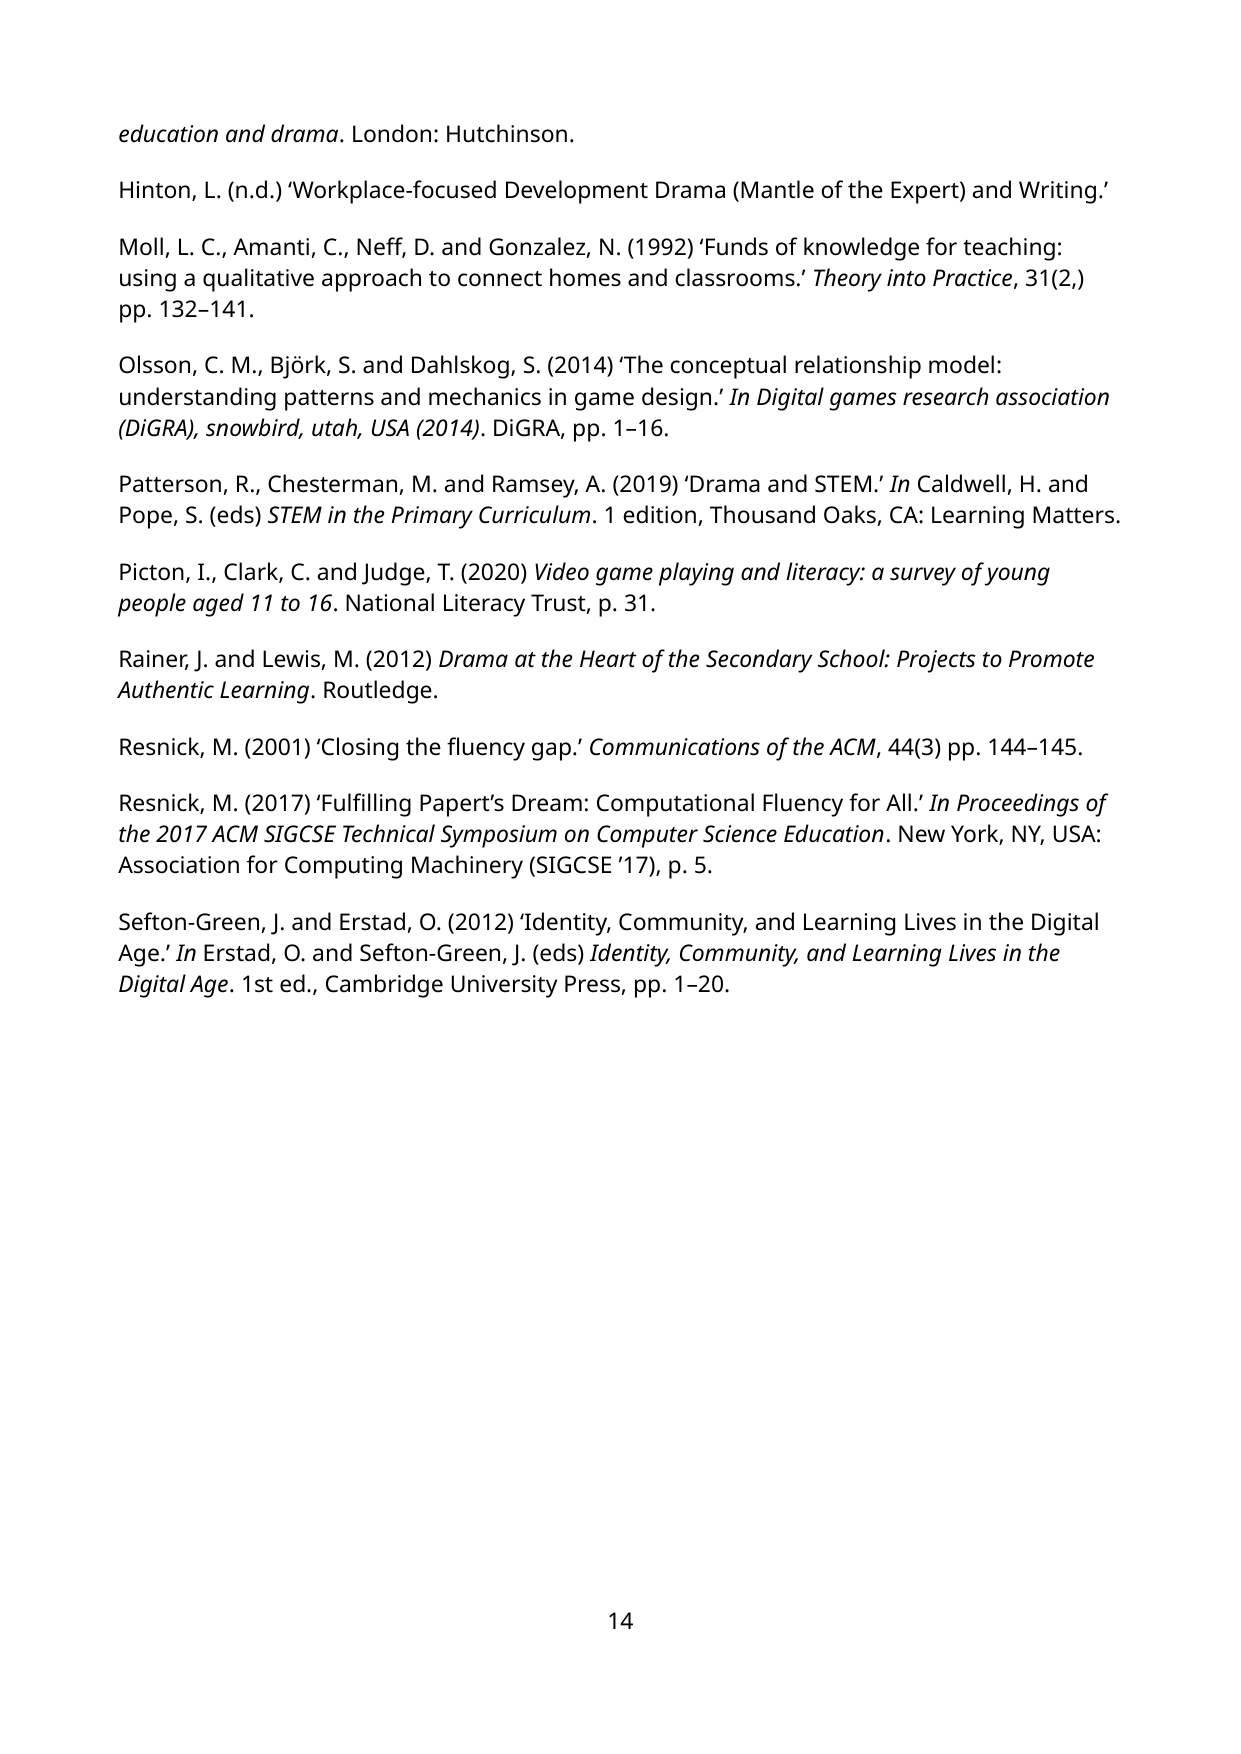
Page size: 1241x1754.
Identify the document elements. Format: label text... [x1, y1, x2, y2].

text Moll, L. C., Amanti, C., Neff, D. and Gonzalez, N. (1992) ‘Funds of knowledge for teaching: using a qualitative approach to connect homes and classrooms.’ Theory into Practice, 31(2,) pp. 132–141. [118, 231, 1122, 324]
text Resnick, M. (2017) ‘Fulfilling Papert’s Dream: Computational Fluency for All.’ In Proceedings of the 2017 ACM SIGCSE Technical Symposium on Computer Science Education. New York, NY, USA: Association for Computing Machinery (SIGCSE ’17), p. 5. [118, 787, 1122, 881]
text Sefton-Green, J. and Erstad, O. (2012) ‘Identity, Community, and Learning Lives in the Digital Age.’ In Erstad, O. and Sefton-Green, J. (eds) Identity, Community, and Learning Lives in the Digital Age. 1st ed., Cambridge University Press, pp. 1–20. [118, 906, 1122, 999]
text education and drama. London: Hutchinson. [118, 118, 1122, 149]
text Hinton, L. (n.d.) ‘Workplace-focused Development Drama (Mantle of the Expert) and Writing.’ [118, 174, 1122, 206]
text Patterson, R., Chesterman, M. and Ramsey, A. (2019) ‘Drama and STEM.’ In Caldwell, H. and Pope, S. (eds) STEM in the Primary Curriculum. 1 edition, Thousand Oaks, CA: Learning Matters. [118, 468, 1122, 531]
text Picton, I., Clark, C. and Judge, T. (2020) Video game playing and literacy: a survey of young people aged 11 to 16. National Literacy Trust, p. 31. [118, 556, 1122, 618]
text Rainer, J. and Lewis, M. (2012) Drama at the Heart of the Secondary School: Projects to Promote Authentic Learning. Routledge. [118, 643, 1122, 706]
text Resnick, M. (2001) ‘Closing the fluency gap.’ Communications of the ACM, 44(3) pp. 144–145. [118, 731, 1122, 762]
text Olsson, C. M., Björk, S. and Dahlskog, S. (2014) ‘The conceptual relationship model: understanding patterns and mechanics in game design.’ In Digital games research association (DiGRA), snowbird, utah, USA (2014). DiGRA, pp. 1–16. [118, 349, 1122, 443]
